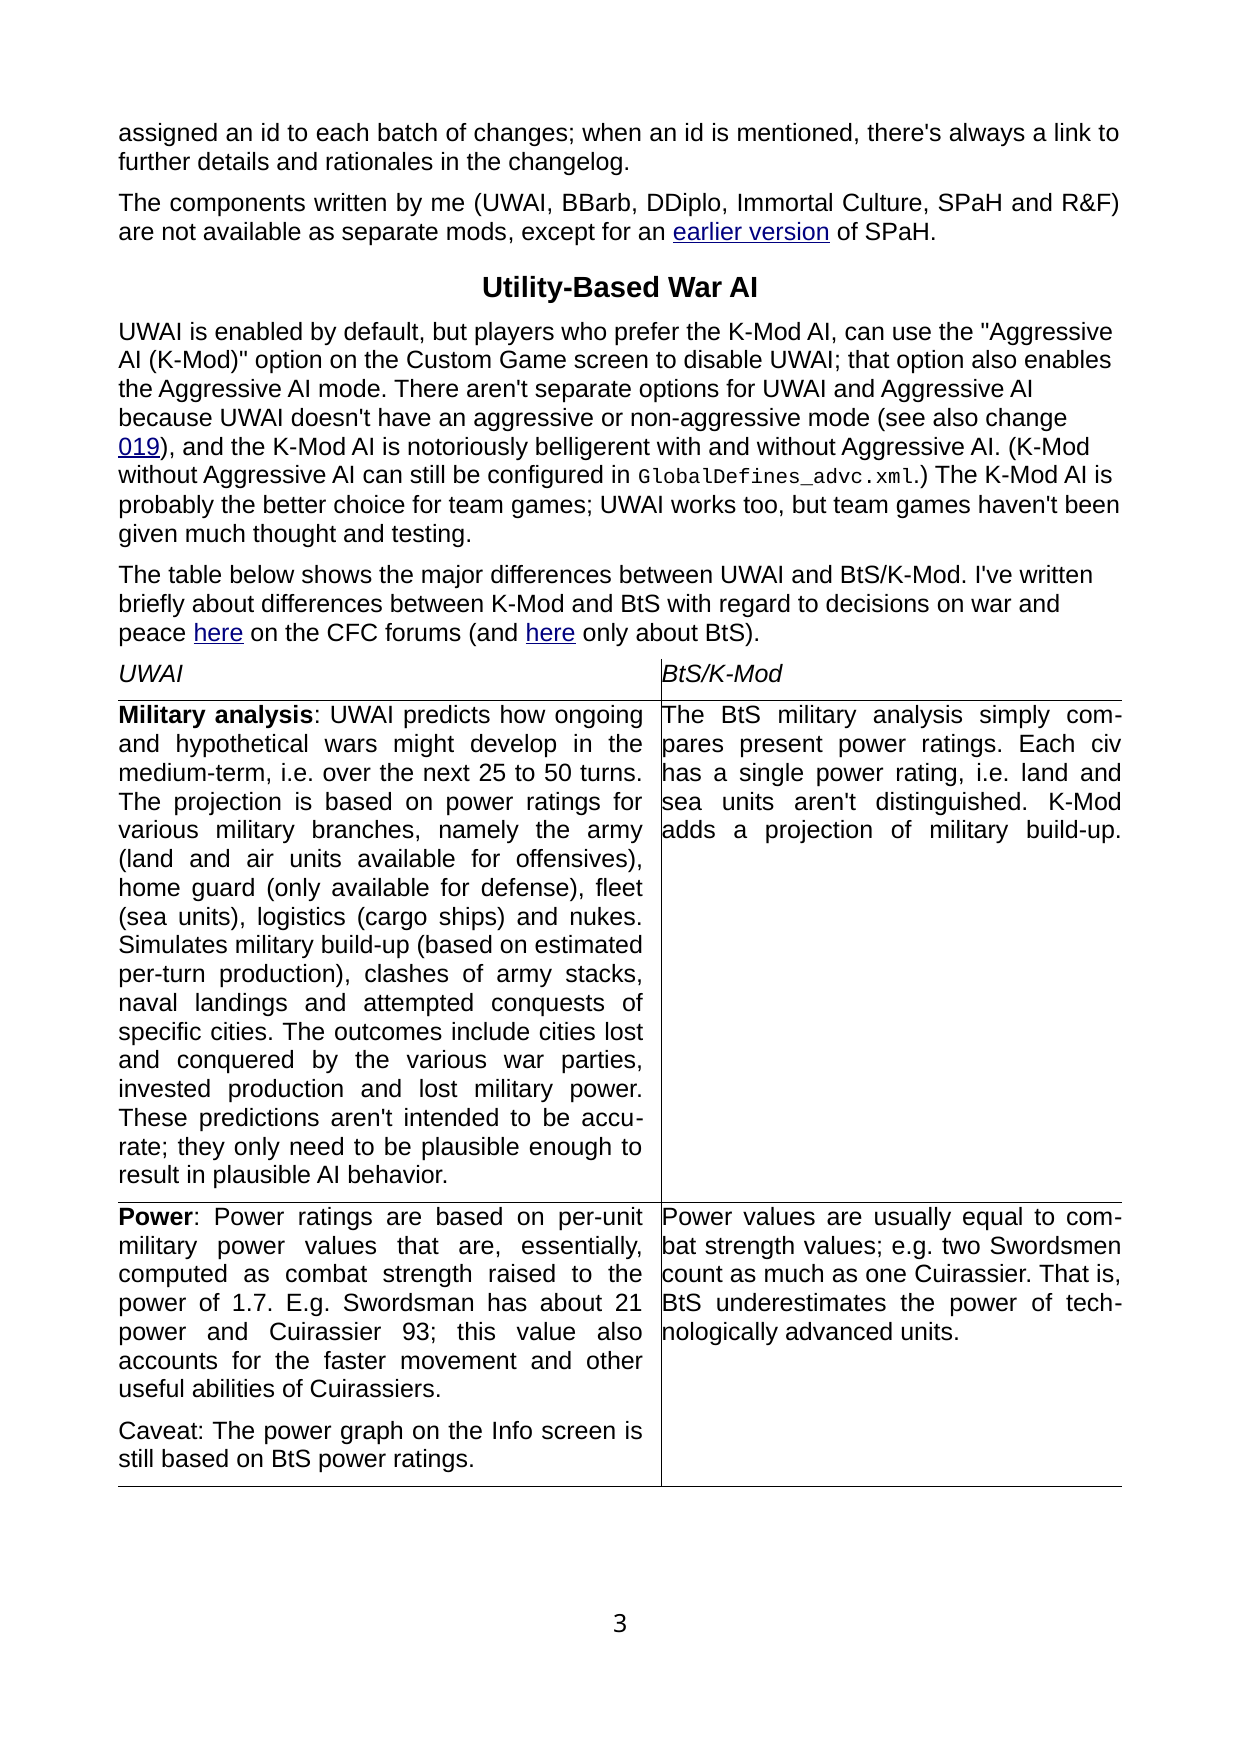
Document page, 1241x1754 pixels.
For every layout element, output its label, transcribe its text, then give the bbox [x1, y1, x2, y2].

table_cell Power: Power ratings are based on per-unit military power values that are, essentially, computed as combat strength raised to the power of 1.7. E.g. Swordsman has about 21 power and Cuirassier 93; this value also accounts for the faster movement and other useful abilities of Cuirassiers. Caveat: The power graph on the Info screen is still based on BtS power ratings. [118, 1203, 661, 1486]
text UWAI is enabled by default, but players who prefer the K-Mod AI, can use the "Aggressive AI (K-Mod)" option on the Custom Game screen to disable UWAI; that option also enables the Aggressive AI mode. There aren't separate options for UWAI and Aggressive AI because UWAI doesn't have an aggressive or non-aggressive mode (see also change 019), and the K-Mod AI is notoriously belligerent with and without Aggressive AI. (K-Mod without Aggressive AI can still be configured in GlobalDefines_advc.xml.) The K-Mod AI is probably the better choice for team games; UWAI works too, but team games haven't been given much thought and testing. [118, 317, 1122, 547]
table_header UWAI [118, 659, 661, 700]
subtitle Utility-Based War AI [118, 271, 1122, 304]
table_cell Military analysis: UWAI predicts how ongoing and hypothetical wars might develop in the medium-term, i.e. over the next 25 to 50 turns. The projection is based on power ratings for various military branches, namely the army (land and air units available for offensives), home guard (only available for defense), fleet (sea units), logistics (cargo ships) and nukes. Simulates military build-up (based on estimated per-turn production), clashes of army stacks, naval landings and attempted conquests of specific cities. The outcomes include cities lost and conquered by the various war parties, invested production and lost military power. These predictions aren't intended to be accu­rate; they only need to be plausible enough to result in plausible AI behavior. [118, 701, 661, 1202]
text The components written by me (UWAI, BBarb, DDiplo, Immortal Culture, SPaH and R&F) are not available as separate mods, except for an earlier version of SPaH. [118, 188, 1122, 246]
table_cell The BtS military analysis simply com­pares present power ratings. Each civ has a single power rating, i.e. land and sea units aren't distinguished. K-Mod adds a projection of military build-up. [662, 701, 1122, 1202]
text assigned an id to each batch of changes; when an id is mentioned, there's always a link to further details and rationales in the changelog. [118, 118, 1122, 176]
table_cell Power values are usually equal to com­bat strength values; e.g. two Swordsmen count as much as one Cuirassier. That is, BtS underestimates the power of tech­nologically advanced units. [662, 1203, 1122, 1486]
text The table below shows the major differences between UWAI and BtS/K-Mod. I've written briefly about differences between K-Mod and BtS with regard to decisions on war and peace here on the CFC forums (and here only about BtS). [118, 560, 1122, 646]
table_header BtS/K-Mod [662, 659, 1122, 700]
